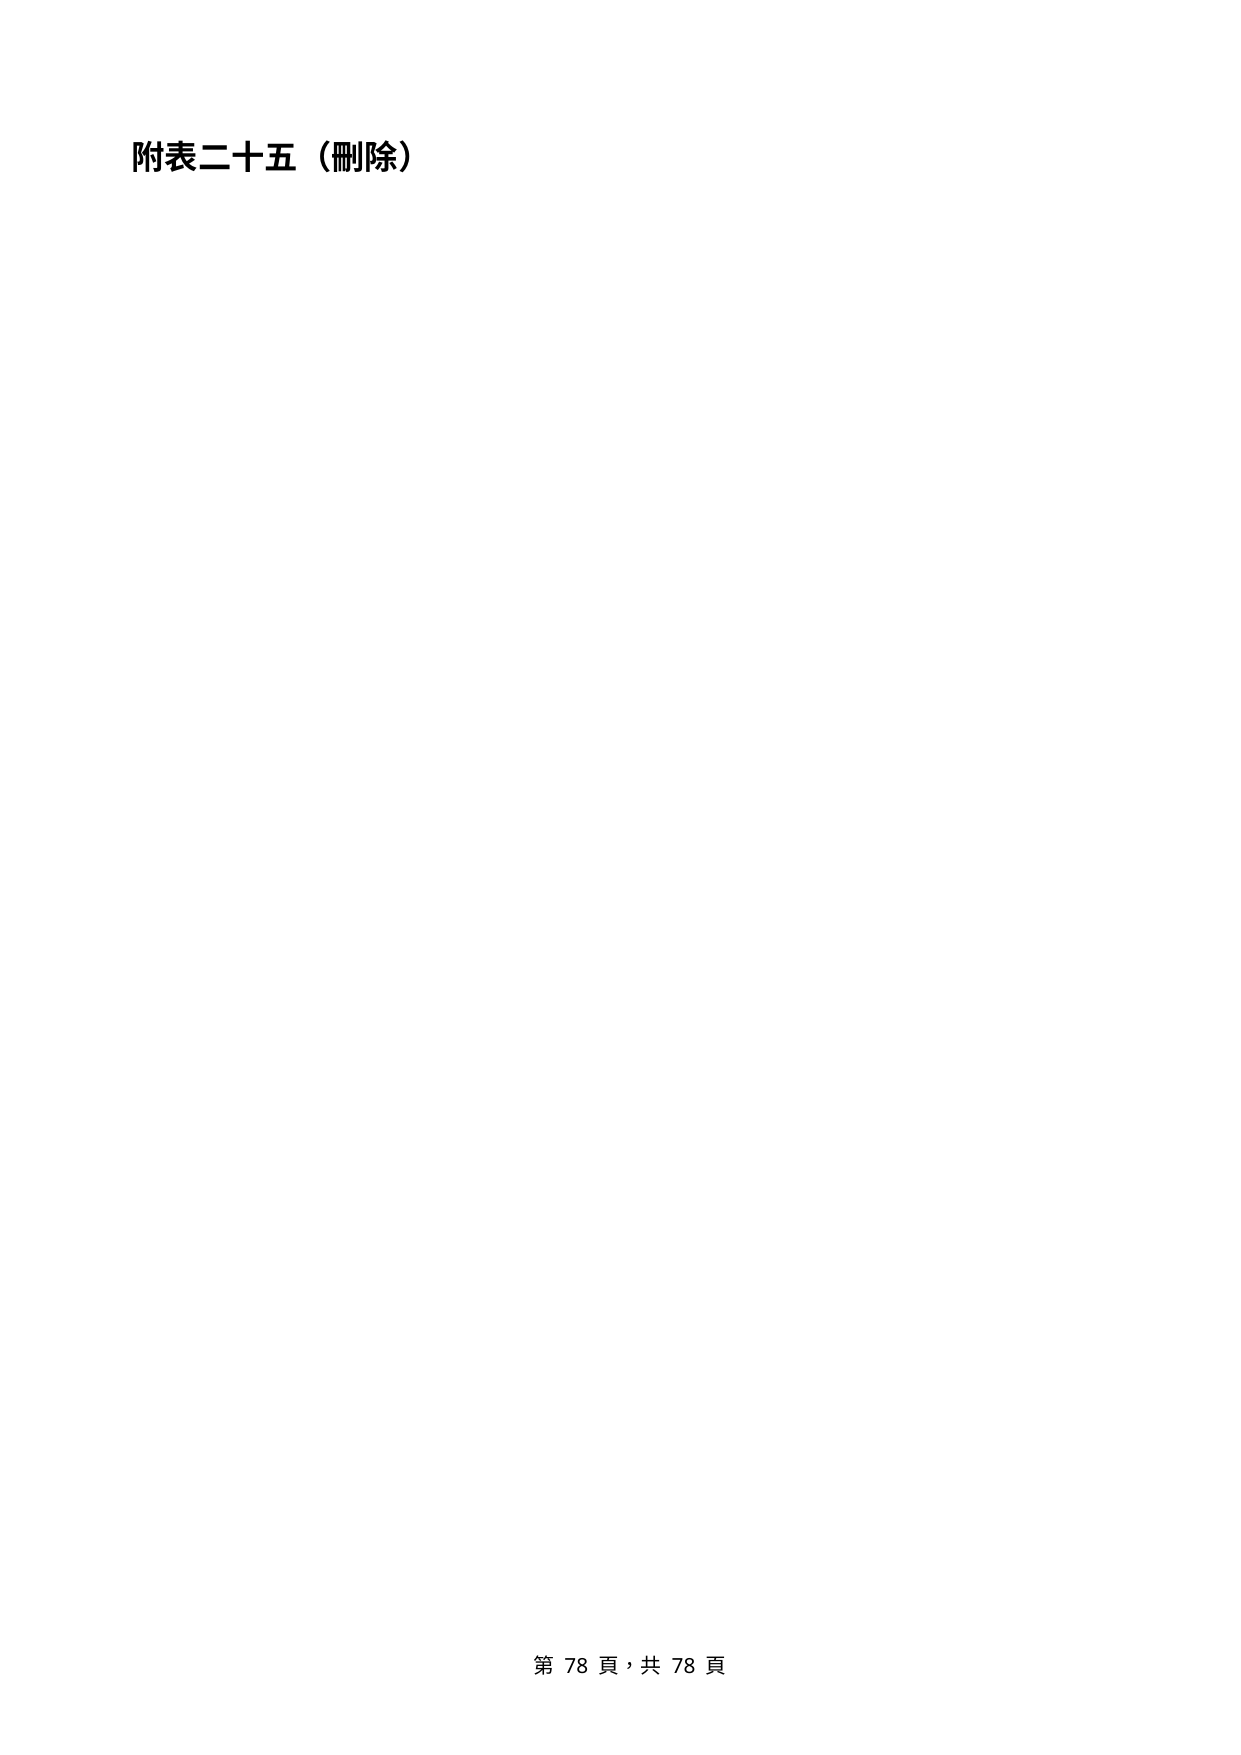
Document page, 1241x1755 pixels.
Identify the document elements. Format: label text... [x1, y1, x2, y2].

text 附表二十五（刪除） [131, 131, 1128, 179]
